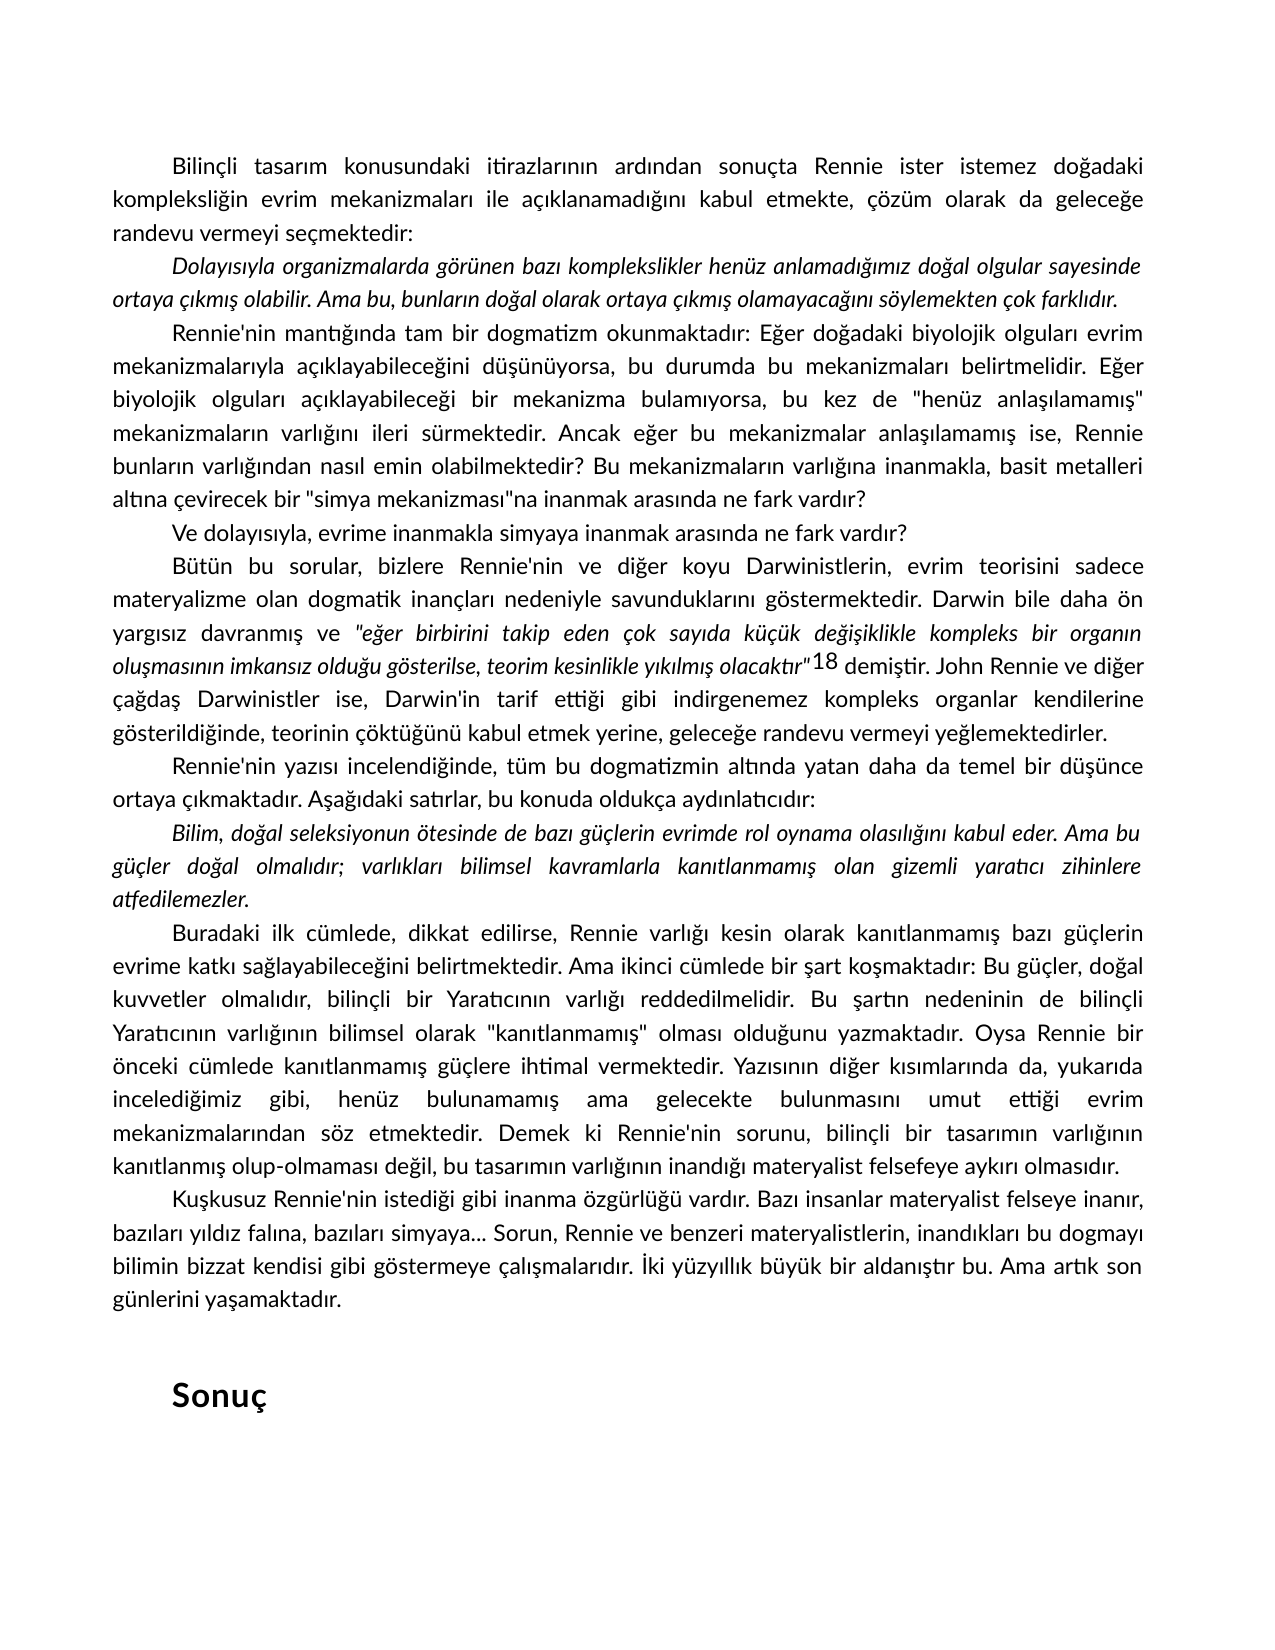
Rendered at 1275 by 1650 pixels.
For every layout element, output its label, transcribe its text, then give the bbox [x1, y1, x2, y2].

text Rennie'nin yazısı incelendiğinde, tüm bu dogmatizmin altında yatan daha da temel bir düşünce ortaya çıkmaktadır. Aşağıdaki satırlar, bu konuda oldukça aydınlatıcıdır: [112, 748, 1145, 814]
text Bilinçli tasarım konusundaki itirazlarının ardından sonuçta Rennie ister istemez doğadaki kompleksliğin evrim mekanizmaları ile açıklanamadığını kabul etmekte, çözüm olarak da geleceğe randevu vermeyi seçmektedir: [112, 148, 1145, 248]
text Bilim, doğal seleksiyonun ötesinde de bazı güçlerin evrimde rol oynama olasılığını kabul eder. Ama bu güçler doğal olmalıdır; varlıkları bilimsel kavramlarla kanıtlanmamış olan gizemli yaratıcı zihinlere atfedilemezler. [112, 814, 1145, 914]
text Rennie'nin mantığında tam bir dogmatizm okunmaktadır: Eğer doğadaki biyolojik olguları evrim mekanizmalarıyla açıklayabileceğini düşünüyorsa, bu durumda bu mekanizmaları belirtmelidir. Eğer biyolojik olguları açıklayabileceği bir mekanizma bulamıyorsa, bu kez de "henüz anlaşılamamış" mekanizmaların varlığını ileri sürmektedir. Ancak eğer bu mekanizmalar anlaşılamamış ise, Rennie bunların varlığından nasıl emin olabilmektedir? Bu mekanizmaların varlığına inanmakla, basit metalleri altına çevirecek bir "simya mekanizması"na inanmak arasında ne fark vardır? [112, 314, 1145, 514]
text Buradaki ilk cümlede, dikkat edilirse, Rennie varlığı kesin olarak kanıtlanmamış bazı güçlerin evrime katkı sağlayabileceğini belirtmektedir. Ama ikinci cümlede bir şart koşmaktadır: Bu güçler, doğal kuvvetler olmalıdır, bilinçli bir Yaratıcının varlığı reddedilmelidir. Bu şartın nedeninin de bilinçli Yaratıcının varlığının bilimsel olarak "kanıtlanmamış" olması olduğunu yazmaktadır. Oysa Rennie bir önceki cümlede kanıtlanmamış güçlere ihtimal vermektedir. Yazısının diğer kısımlarında da, yukarıda incelediğimiz gibi, henüz bulunamamış ama gelecekte bulunmasını umut ettiği evrim mekanizmalarından söz etmektedir. Demek ki Rennie'nin sorunu, bilinçli bir tasarımın varlığının kanıtlanmış olup-olmaması değil, bu tasarımın varlığının inandığı materyalist felsefeye aykırı olmasıdır. [112, 914, 1145, 1181]
text Ve dolayısıyla, evrime inanmakla simyaya inanmak arasında ne fark vardır? [112, 514, 1145, 548]
text Kuşkusuz Rennie'nin istediği gibi inanma özgürlüğü vardır. Bazı insanlar materyalist felseye inanır, bazıları yıldız falına, bazıları simyaya... Sorun, Rennie ve benzeri materyalistlerin, inandıkları bu dogmayı bilimin bizzat kendisi gibi göstermeye çalışmalarıdır. İki yüzyıllık büyük bir aldanıştır bu. Ama artık son günlerini yaşamaktadır. [112, 1181, 1145, 1314]
text Dolayısıyla organizmalarda görünen bazı komplekslikler henüz anlamadığımız doğal olgular sayesinde ortaya çıkmış olabilir. Ama bu, bunların doğal olarak ortaya çıkmış olamayacağını söylemekten çok farklıdır. [112, 248, 1145, 314]
text Sonuç [112, 1381, 1145, 1414]
text Bütün bu sorular, bizlere Rennie'nin ve diğer koyu Darwinistlerin, evrim teorisini sadece materyalizme olan dogmatik inançları nedeniyle savunduklarını göstermektedir. Darwin bile daha ön yargısız davranmış ve "eğer birbirini takip eden çok sayıda küçük değişiklikle kompleks bir organın oluşmasının imkansız olduğu gösterilse, teorim kesinlikle yıkılmış olacaktır"18 demiştir. John Rennie ve diğer çağdaş Darwinistler ise, Darwin'in tarif ettiği gibi indirgenemez kompleks organlar kendilerine gösterildiğinde, teorinin çöktüğünü kabul etmek yerine, geleceğe randevu vermeyi yeğlemektedirler. [112, 548, 1145, 748]
